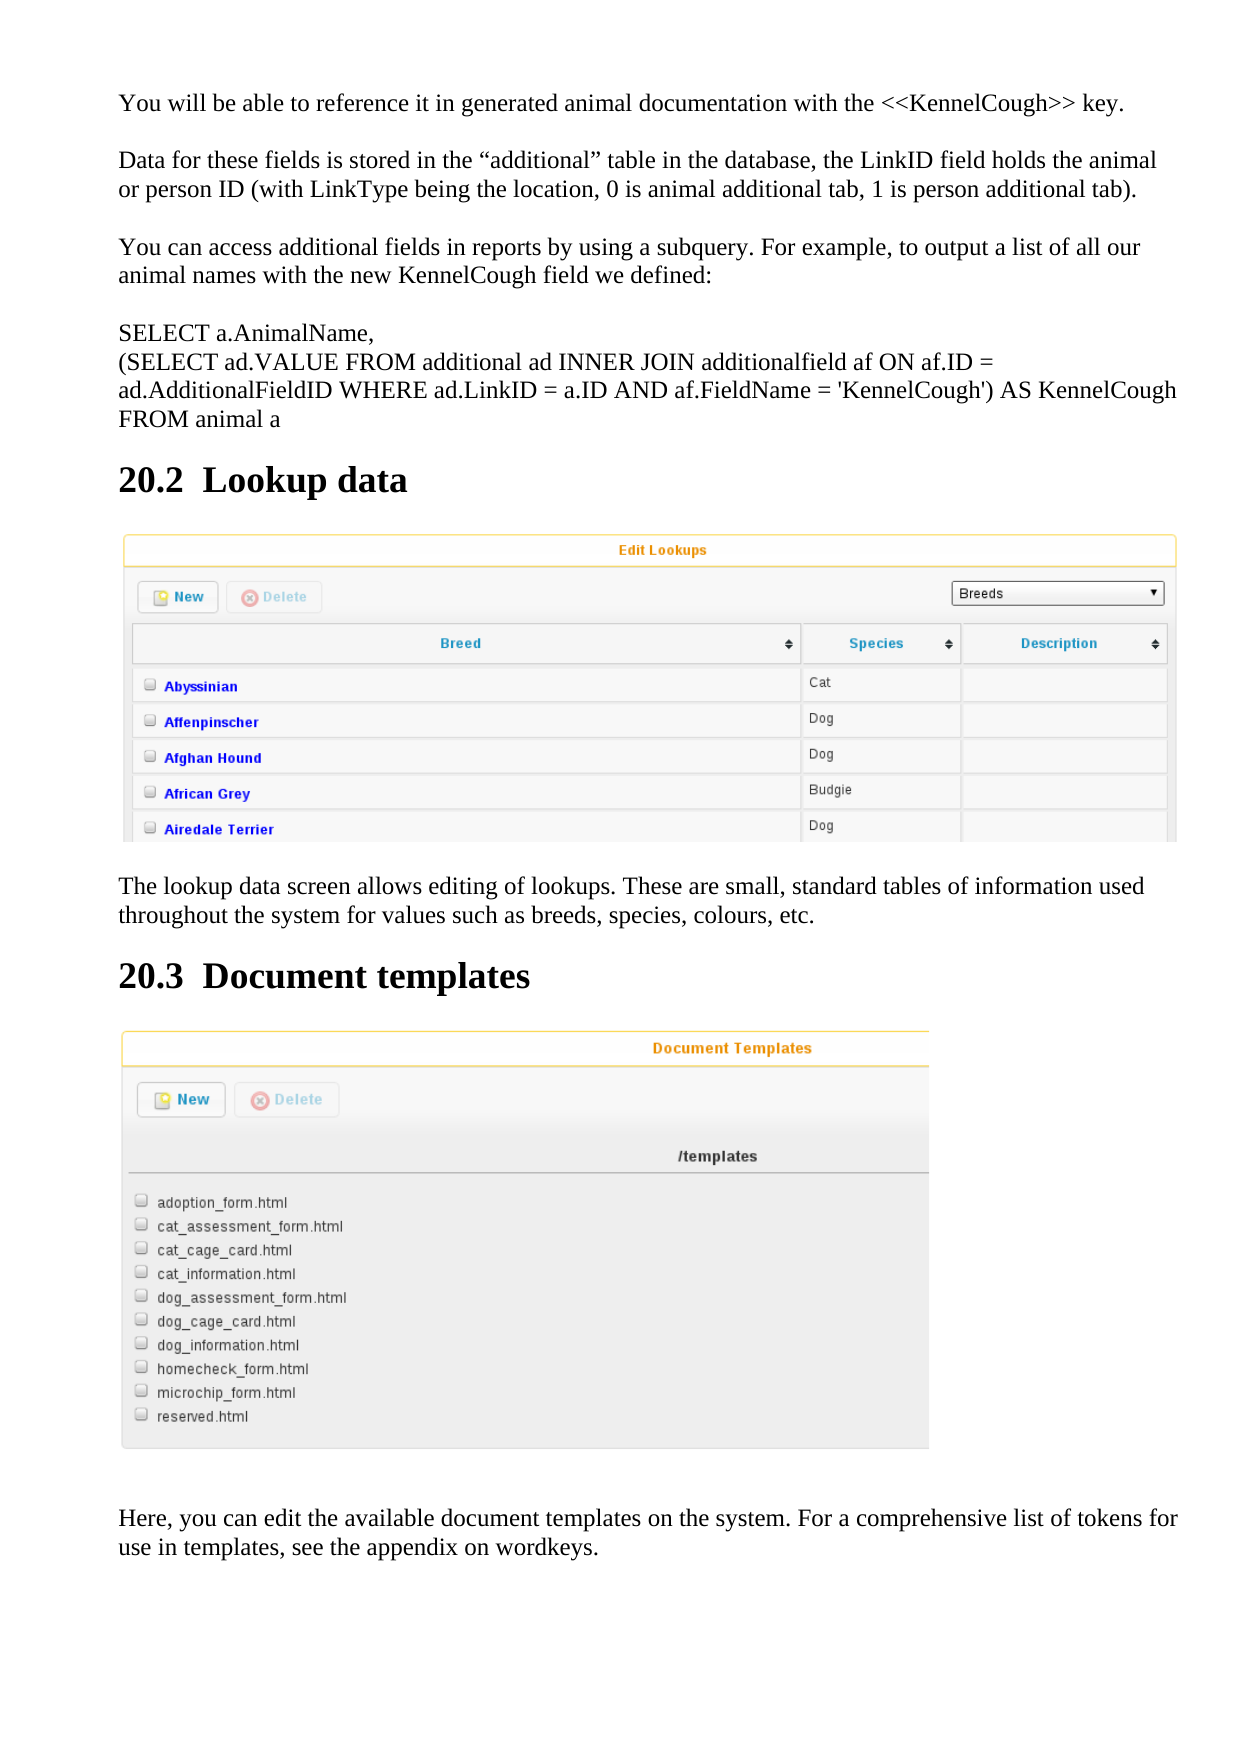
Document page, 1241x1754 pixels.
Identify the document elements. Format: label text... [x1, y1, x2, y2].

text Here, you can edit the available document templates on the system. For a comprehensive list of tokens for use in templates, see the appendix on wordkeys. [118, 1503, 1181, 1561]
text Data for these fields is stored in the “additional” table in the database, the LinkID field holds the animal or person ID (with LinkType being the location, 0 is animal additional tab, 1 is person additional tab). [118, 145, 1181, 203]
text The lookup data screen allows editing of lookups. These are small, standard tables of information used throughout the system for values such as breeds, species, colours, etc. [118, 871, 1181, 928]
text You can access additional fields in reports by using a subquery. For example, to output a list of all our animal names with the new KennelCough field we defined: [118, 232, 1181, 289]
picture [118, 1026, 930, 1474]
subtitle Document templates [118, 953, 1181, 997]
text FROM animal a [118, 404, 1181, 433]
picture [118, 530, 1182, 842]
text You will be able to reference it in generated animal documentation with the <<KennelCough>> key. [118, 88, 1181, 117]
text (SELECT ad.VALUE FROM additional ad INNER JOIN additionalfield af ON af.ID = ad.AdditionalFieldID WHERE ad.LinkID = a.ID AND af.FieldName = 'KennelCough') AS KennelCough [118, 347, 1181, 404]
text SELECT a.AnimalName, [118, 318, 1181, 347]
subtitle Lookup data [118, 458, 1181, 501]
